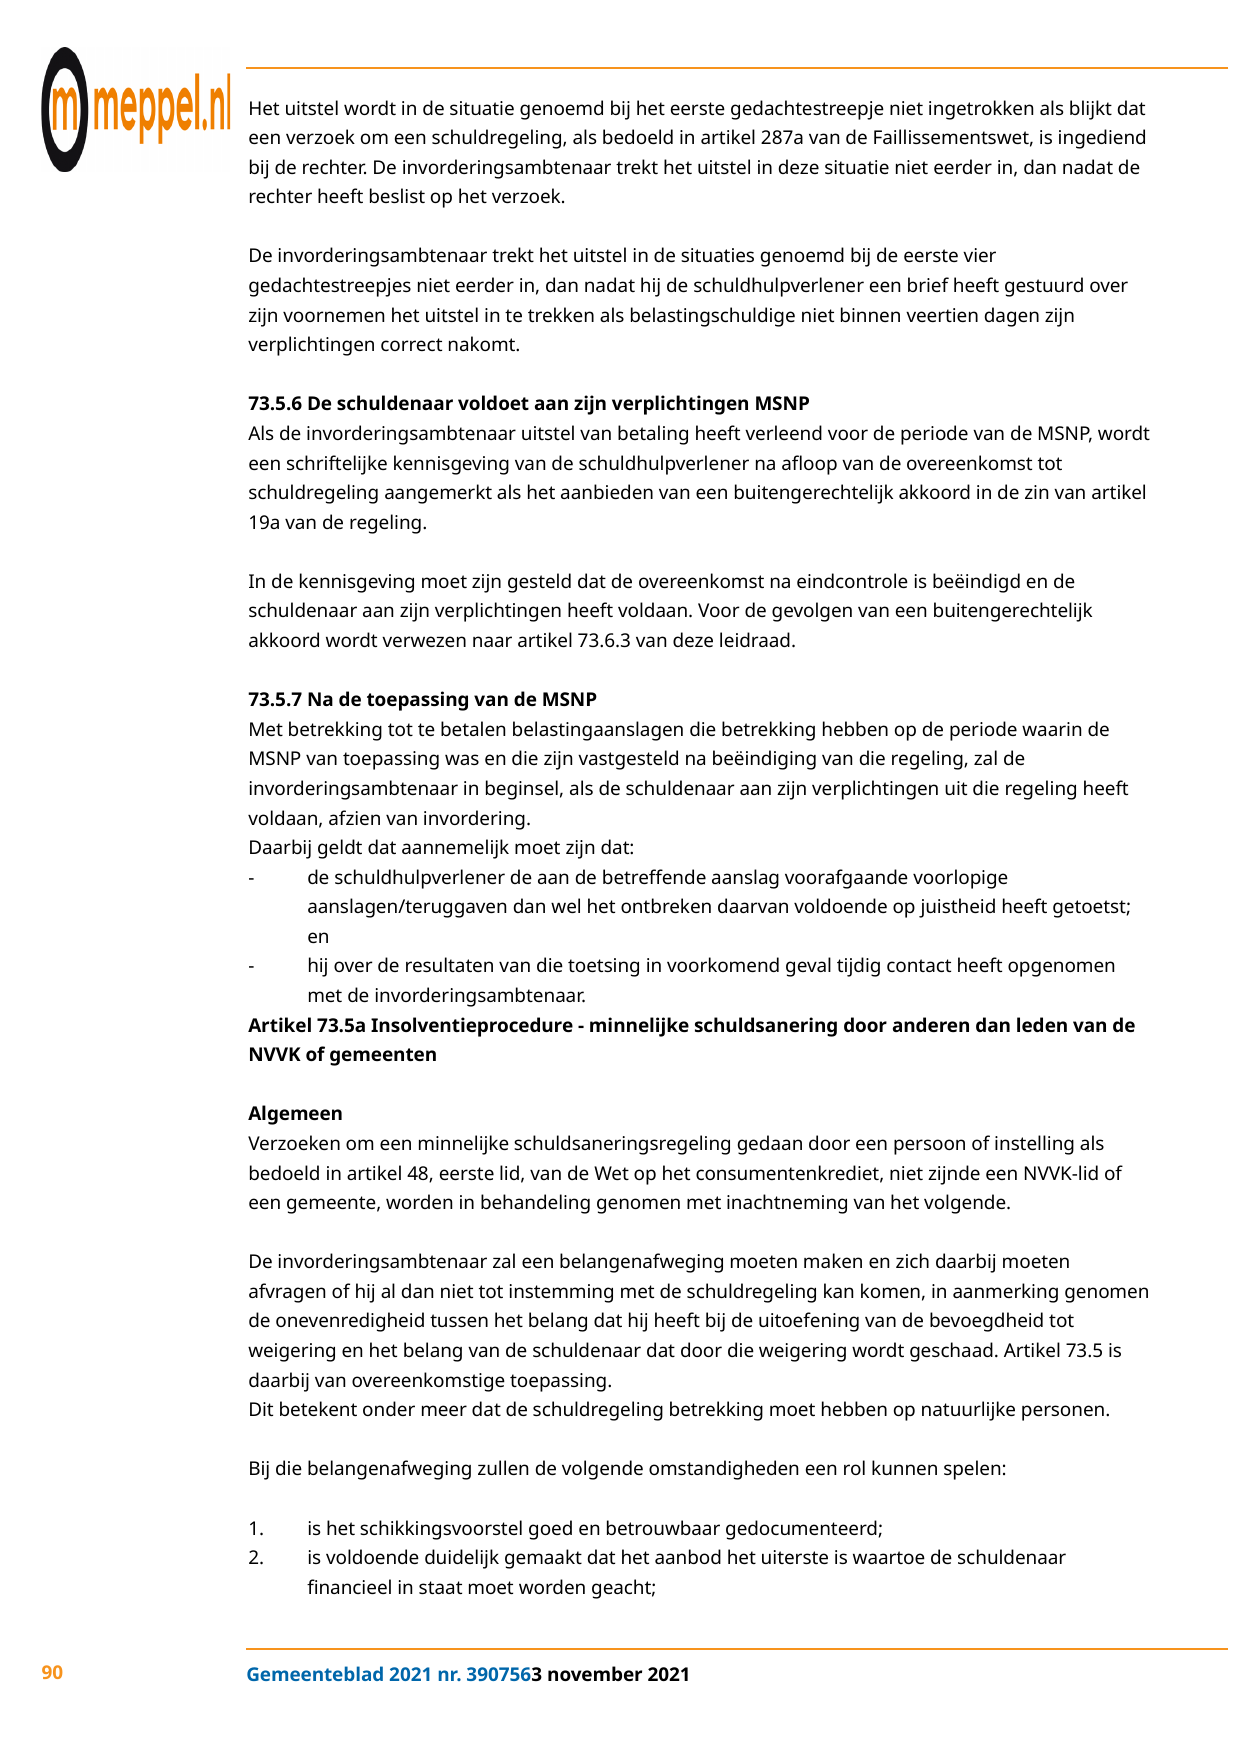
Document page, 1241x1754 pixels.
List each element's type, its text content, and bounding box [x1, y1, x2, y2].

text Daarbij geldt dat aannemelijk moet zijn dat: [248, 834, 1152, 860]
text Dit betekent onder meer dat de schuldregeling betrekking moet hebben op natuurlijke personen. [248, 1396, 1152, 1422]
picture [41, 47, 231, 172]
list de schuldhulpverlener de aan de betreffende aanslag voorafgaande voorlopige aanslagen/teruggaven dan wel het ontbreken daarvan voldoende op juistheid heeft getoetst; en [248, 864, 1152, 949]
text Algemeen [248, 1101, 1152, 1126]
text Met betrekking tot te betalen belastingaanslagen die betrekking hebben op de periode waarin de MSNP van toepassing was en die zijn vastgesteld na beëindiging van die regeling, zal de invorderingsambtenaar in beginsel, als de schuldenaar aan zijn verplichtingen uit die regeling heeft voldaan, afzien van invordering. [248, 716, 1152, 831]
text Bij die belangenafweging zullen de volgende omstandigheden een rol kunnen spelen: [248, 1456, 1152, 1481]
text In de kennisgeving moet zijn gesteld dat de overeenkomst na eindcontrole is beëindigd en de schuldenaar aan zijn verplichtingen heeft voldaan. Voor de gevolgen van een buitengerechtelijk akkoord wordt verwezen naar artikel 73.6.3 van deze leidraad. [248, 568, 1152, 653]
text Als de invorderingsambtenaar uitstel van betaling heeft verleend voor de periode van de MSNP, wordt een schriftelijke kennisgeving van de schuldhulpverlener na afloop van de overeenkomst tot schuldregeling aangemerkt als het aanbieden van een buitengerechtelijk akkoord in de zin van artikel 19a van de regeling. [248, 420, 1152, 535]
text Het uitstel wordt in de situatie genoemd bij het eerste gedachtestreepje niet ingetrokken als blijkt dat een verzoek om een schuldregeling, als bedoeld in artikel 287a van de Faillissementswet, is ingediend bij de rechter. De invorderingsambtenaar trekt het uitstel in deze situatie niet eerder in, dan nadat de rechter heeft beslist op het verzoek. [248, 95, 1152, 209]
text De invorderingsambtenaar zal een belangenafweging moeten maken en zich daarbij moeten afvragen of hij al dan niet tot instemming met de schuldregeling kan komen, in aanmerking genomen de onevenredigheid tussen het belang dat hij heeft bij de uitoefening van de bevoegdheid tot weigering en het belang van de schuldenaar dat door die weigering wordt geschaad. Artikel 73.5 is daarbij van overeenkomstige toepassing. [248, 1248, 1152, 1393]
list hij over de resultaten van die toetsing in voorkomend geval tijdig contact heeft opgenomen met de invorderingsambtenaar. [248, 953, 1152, 1008]
text 73.5.7 Na de toepassing van de MSNP [248, 686, 1152, 712]
list is het schikkingsvoorstel goed en betrouwbaar gedocumenteerd; [248, 1515, 1152, 1541]
text Verzoeken om een minnelijke schuldsaneringsregeling gedaan door een persoon of instelling als bedoeld in artikel 48, eerste lid, van de Wet op het consumentenkrediet, niet zijnde een NVVK-lid of een gemeente, worden in behandeling genomen met inachtneming van het volgende. [248, 1130, 1152, 1215]
list is voldoende duidelijk gemaakt dat het aanbod het uiterste is waartoe de schuldenaar financieel in staat moet worden geacht; [248, 1544, 1152, 1600]
text 73.5.6 De schuldenaar voldoet aan zijn verplichtingen MSNP [248, 391, 1152, 416]
text De invorderingsambtenaar trekt het uitstel in de situaties genoemd bij de eerste vier gedachtestreepjes niet eerder in, dan nadat hij de schuldhulpverlener een brief heeft gestuurd over zijn voornemen het uitstel in te trekken als belastingschuldige niet binnen veertien dagen zijn verplichtingen correct nakomt. [248, 243, 1152, 357]
text Artikel 73.5a Insolventieprocedure - minnelijke schuldsanering door anderen dan leden van de NVVK of gemeenten [248, 1012, 1152, 1067]
